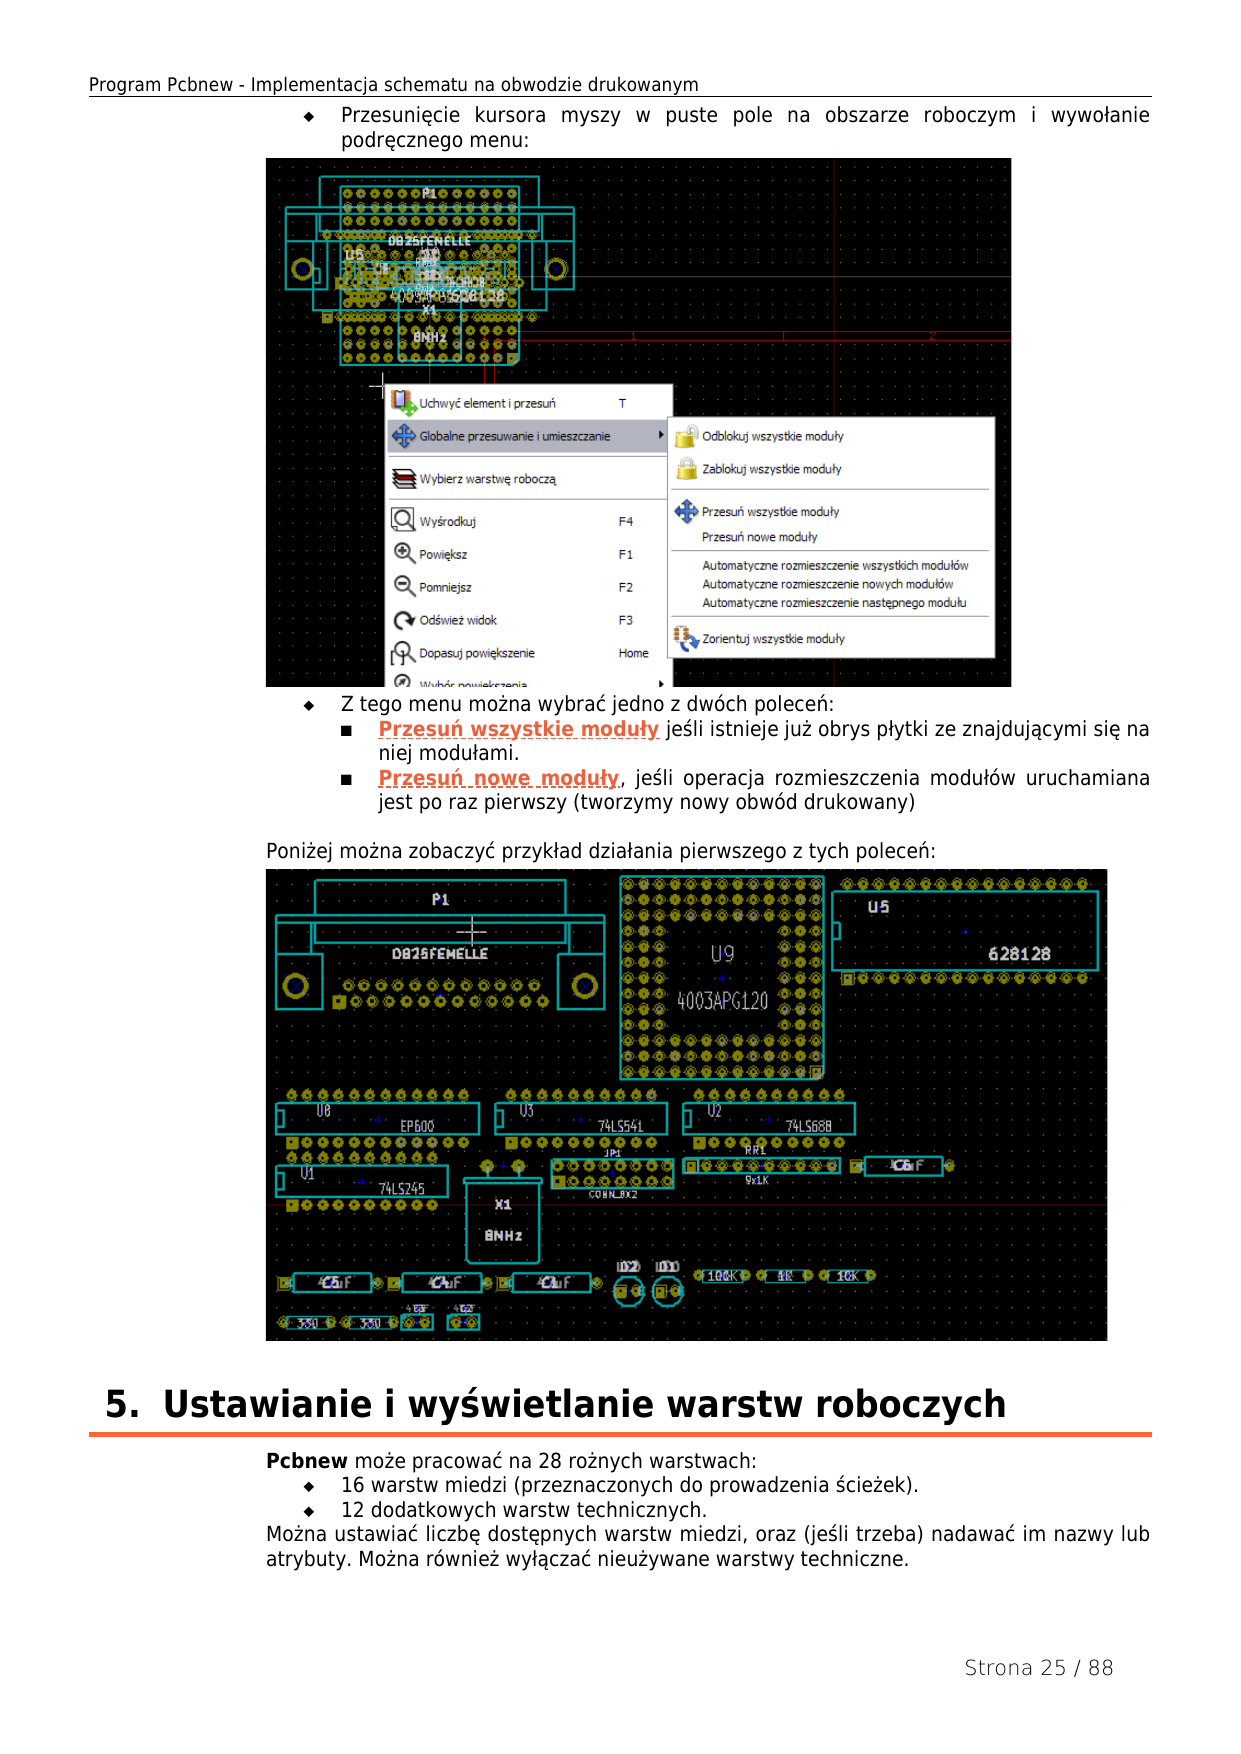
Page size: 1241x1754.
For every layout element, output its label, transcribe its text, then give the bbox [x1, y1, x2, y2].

list Przesunięcie kursora myszy w puste pole na obszarze roboczym i wywołanie podręcznego menu: [303, 103, 1152, 152]
text Można ustawiać liczbę dostępnych warstw miedzi, oraz (jeśli trzeba) nadawać im nazwy lub atrybuty. Można również wyłączać nieużywane warstwy techniczne. [266, 1522, 1152, 1571]
list Przesuń nowe moduły, jeśli operacja rozmieszczenia modułów uruchamiana jest po raz pierwszy (tworzymy nowy obwód drukowany) [341, 766, 1152, 814]
list 12 dodatkowych warstw technicznych. [303, 1498, 1152, 1522]
subtitle Ustawianie i wyświetlanie warstw roboczych [88, 1376, 1152, 1437]
list Przesuń wszystkie moduły jeśli istnieje już obrys płytki ze znajdującymi się na niej modułami. [341, 717, 1152, 766]
list 16 warstw miedzi (przeznaczonych do prowadzenia ścieżek). [303, 1473, 1152, 1498]
text Poniżej można zobaczyć przykład działania pierwszego z tych poleceń: [266, 839, 1152, 863]
list Z tego menu można wybrać jedno z dwóch poleceń: [303, 692, 1152, 717]
picture [265, 869, 1108, 1341]
text Pcbnew może pracować na 28 rożnych warstwach: [266, 1449, 1152, 1473]
picture [265, 158, 1012, 687]
